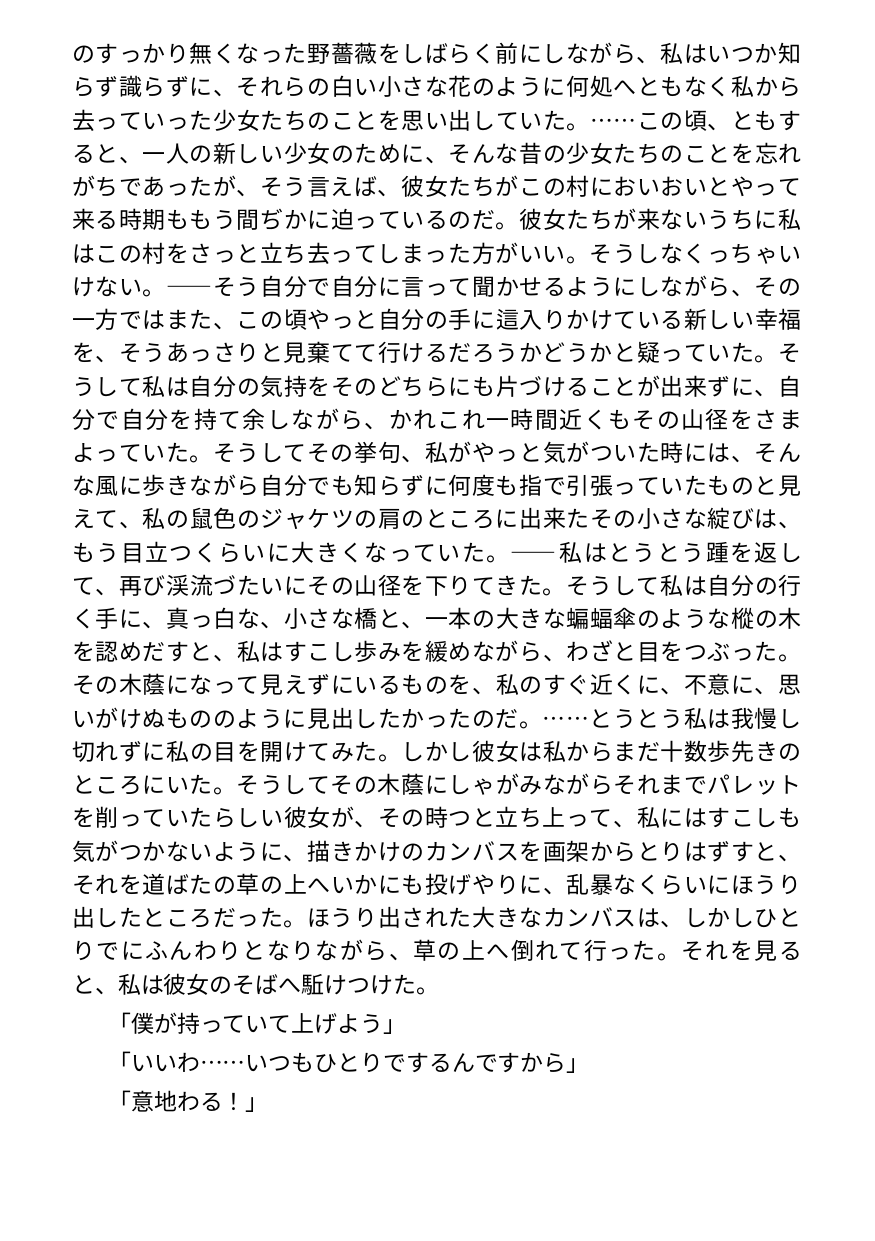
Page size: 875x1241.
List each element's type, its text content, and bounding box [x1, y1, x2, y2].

text のすっかり無くなった野薔薇をしばらく前にしながら、私はいつか知らず識らずに、それらの白い小さな花のように何処へともなく私から去っていった少女たちのことを思い出していた。……この頃、ともすると、一人の新しい少女のために、そんな昔の少女たちのことを忘れがちであったが、そう言えば、彼女たちがこの村においおいとやって来る時期ももう間ぢかに迫っているのだ。彼女たちが来ないうちに私はこの村をさっと立ち去ってしまった方がいい。そうしなくっちゃいけない。――そう自分で自分に言って聞かせるようにしながら、その一方ではまた、この頃やっと自分の手に這入りかけている新しい幸福を、そうあっさりと見棄てて行けるだろうかどうかと疑っていた。そうして私は自分の気持をそのどちらにも片づけることが出来ずに、自分で自分を持て余しながら、かれこれ一時間近くもその山径をさまよっていた。そうしてその挙句、私がやっと気がついた時には、そんな風に歩きながら自分でも知らずに何度も指で引張っていたものと見えて、私の鼠色のジャケツの肩のところに出来たその小さな綻びは、もう目立つくらいに大きくなっていた。――私はとうとう踵を返して、再び渓流づたいにその山径を下りてきた。そうして私は自分の行く手に、真っ白な、小さな橋と、一本の大きな蝙蝠傘のような樅の木を認めだすと、私はすこし歩みを緩めながら、わざと目をつぶった。その木蔭になって見えずにいるものを、私のすぐ近くに、不意に、思いがけぬもののように見出したかったのだ。……とうとう私は我慢し切れずに私の目を開けてみた。しかし彼女は私からまだ十数歩先きのところにいた。そうしてその木蔭にしゃがみながらそれまでパレットを削っていたらしい彼女が、その時つと立ち上って、私にはすこしも気がつかないように、描きかけのカンバスを画架からとりはずすと、それを道ばたの草の上へいかにも投げやりに、乱暴なくらいにほうり出したところだった。ほうり出された大きなカンバスは、しかしひとりでにふんわりとなりながら、草の上へ倒れて行った。それを見ると、私は彼女のそばへ駈けつけた。 [72, 36, 802, 1000]
text 「僕が持っていて上げよう」 [72, 1006, 802, 1039]
text 「いいわ……いつもひとりでするんですから」 [72, 1045, 802, 1078]
text 「意地わる！」 [72, 1084, 802, 1117]
